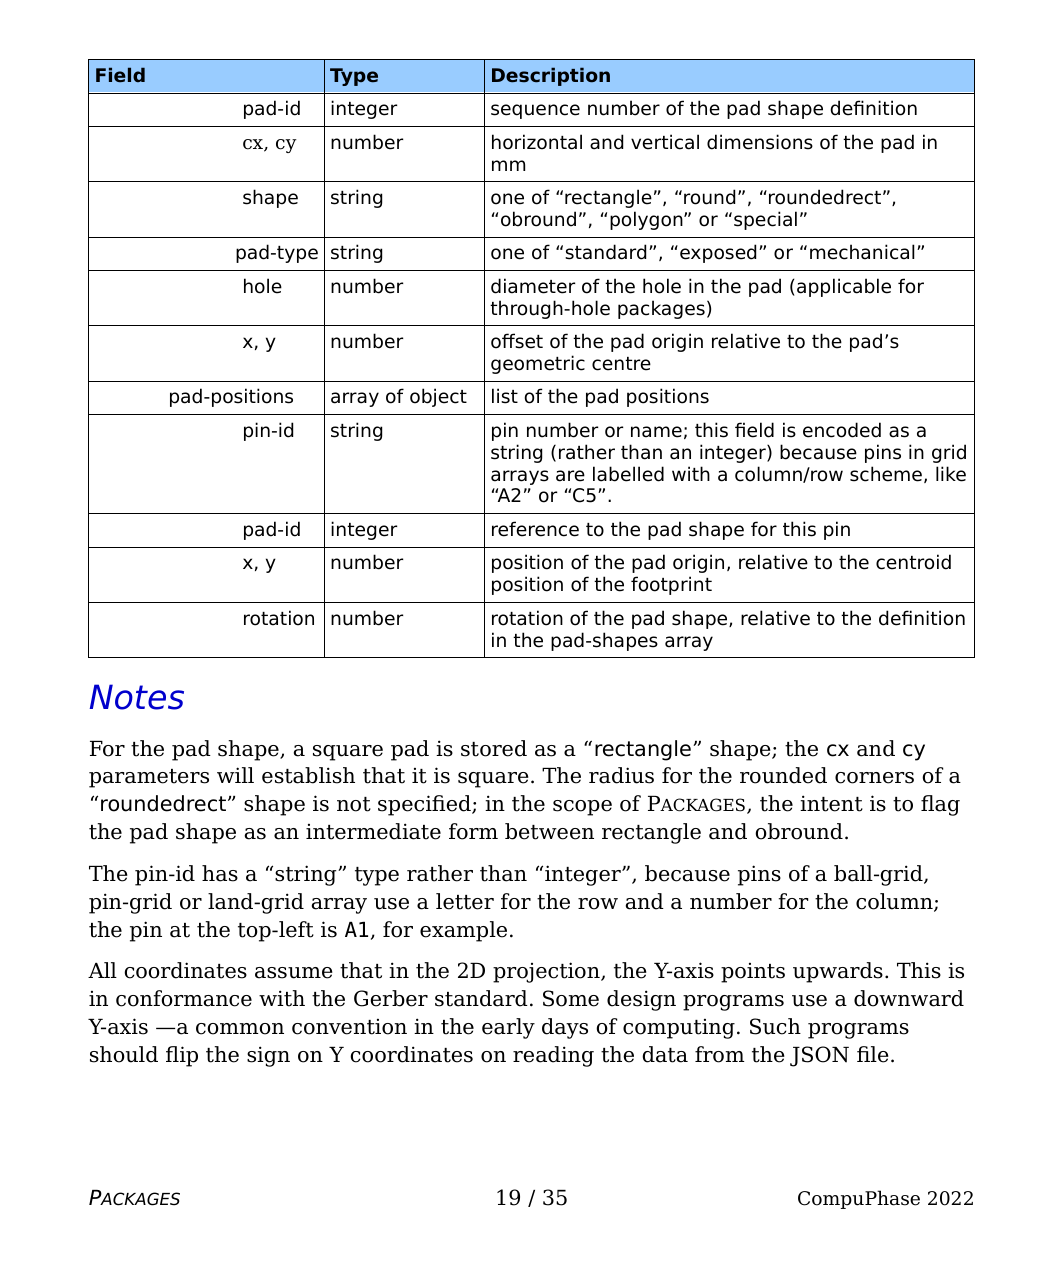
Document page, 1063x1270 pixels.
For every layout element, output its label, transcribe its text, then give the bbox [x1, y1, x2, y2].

table_cell pin number or name; this field is encoded as a string (rather than an integer) because pins in grid arrays are labelled with a column/row scheme, like “A2” or “C5”. [485, 415, 974, 513]
table_cell number [325, 326, 484, 381]
table_cell diameter of the hole in the pad (applicable for through-hole packages) [485, 271, 974, 325]
table_cell position of the pad origin, relative to the centroid position of the footprint [485, 548, 974, 602]
table_cell pad-id [89, 514, 324, 547]
table_cell integer [325, 94, 484, 126]
table_cell x, y [89, 326, 324, 381]
table_cell shape [89, 182, 324, 237]
text All coordinates assume that in the 2D projection, the Y-axis points upwards. This is in conformance with the Gerber standard. Some design programs use a downward Y-axis —a common convention in the early days of computing. Such programs should flip the sign on Y coordinates on reading the data from the JSON file. [88, 959, 974, 1067]
table_cell pad-positions [89, 382, 324, 414]
table_cell array of object [325, 382, 484, 414]
table_cell list of the pad positions [485, 382, 974, 414]
text For the pad shape, a square pad is stored as a “rectangle” shape; the cx and cy parameters will establish that it is square. The radius for the rounded corners of a “roundedrect” shape is not specified; in the scope of Packages, the intent is to flag the pad shape as an intermediate form between rectangle and obround. [88, 737, 974, 844]
table_cell number [325, 603, 484, 657]
table_header Field [89, 60, 324, 92]
table_header Description [485, 60, 974, 92]
table_cell hole [89, 271, 324, 325]
table_cell integer [325, 514, 484, 547]
table_cell horizontal and vertical dimensions of the pad in mm [485, 127, 974, 181]
table_cell string [325, 415, 484, 513]
table_cell pad-type [89, 238, 324, 270]
table_cell pad-id [89, 94, 324, 126]
table_header Type [325, 60, 484, 92]
table_cell string [325, 238, 484, 270]
table_cell cx, cy [89, 127, 324, 181]
table_cell one of “standard”, “exposed” or “mechanical” [485, 238, 974, 270]
table_cell offset of the pad origin relative to the pad’s geometric centre [485, 326, 974, 381]
text The pin-id has a “string” type rather than “integer”, because pins of a ball-grid, pin-grid or land-grid array use a letter for the row and a number for the column; the pin at the top-left is A1, for example. [88, 862, 974, 942]
table_cell reference to the pad shape for this pin [485, 514, 974, 547]
table_cell number [325, 548, 484, 602]
subtitle Notes [88, 678, 974, 717]
table_cell string [325, 182, 484, 237]
table_cell number [325, 127, 484, 181]
table_cell rotation [89, 603, 324, 657]
table_cell x, y [89, 548, 324, 602]
table_cell pin-id [89, 415, 324, 513]
table_cell number [325, 271, 484, 325]
table_cell sequence number of the pad shape definition [485, 94, 974, 126]
table_cell one of “rectangle”, “round”, “roundedrect”, “obround”, “polygon” or “special” [485, 182, 974, 237]
table_cell rotation of the pad shape, relative to the definition in the pad-shapes array [485, 603, 974, 657]
